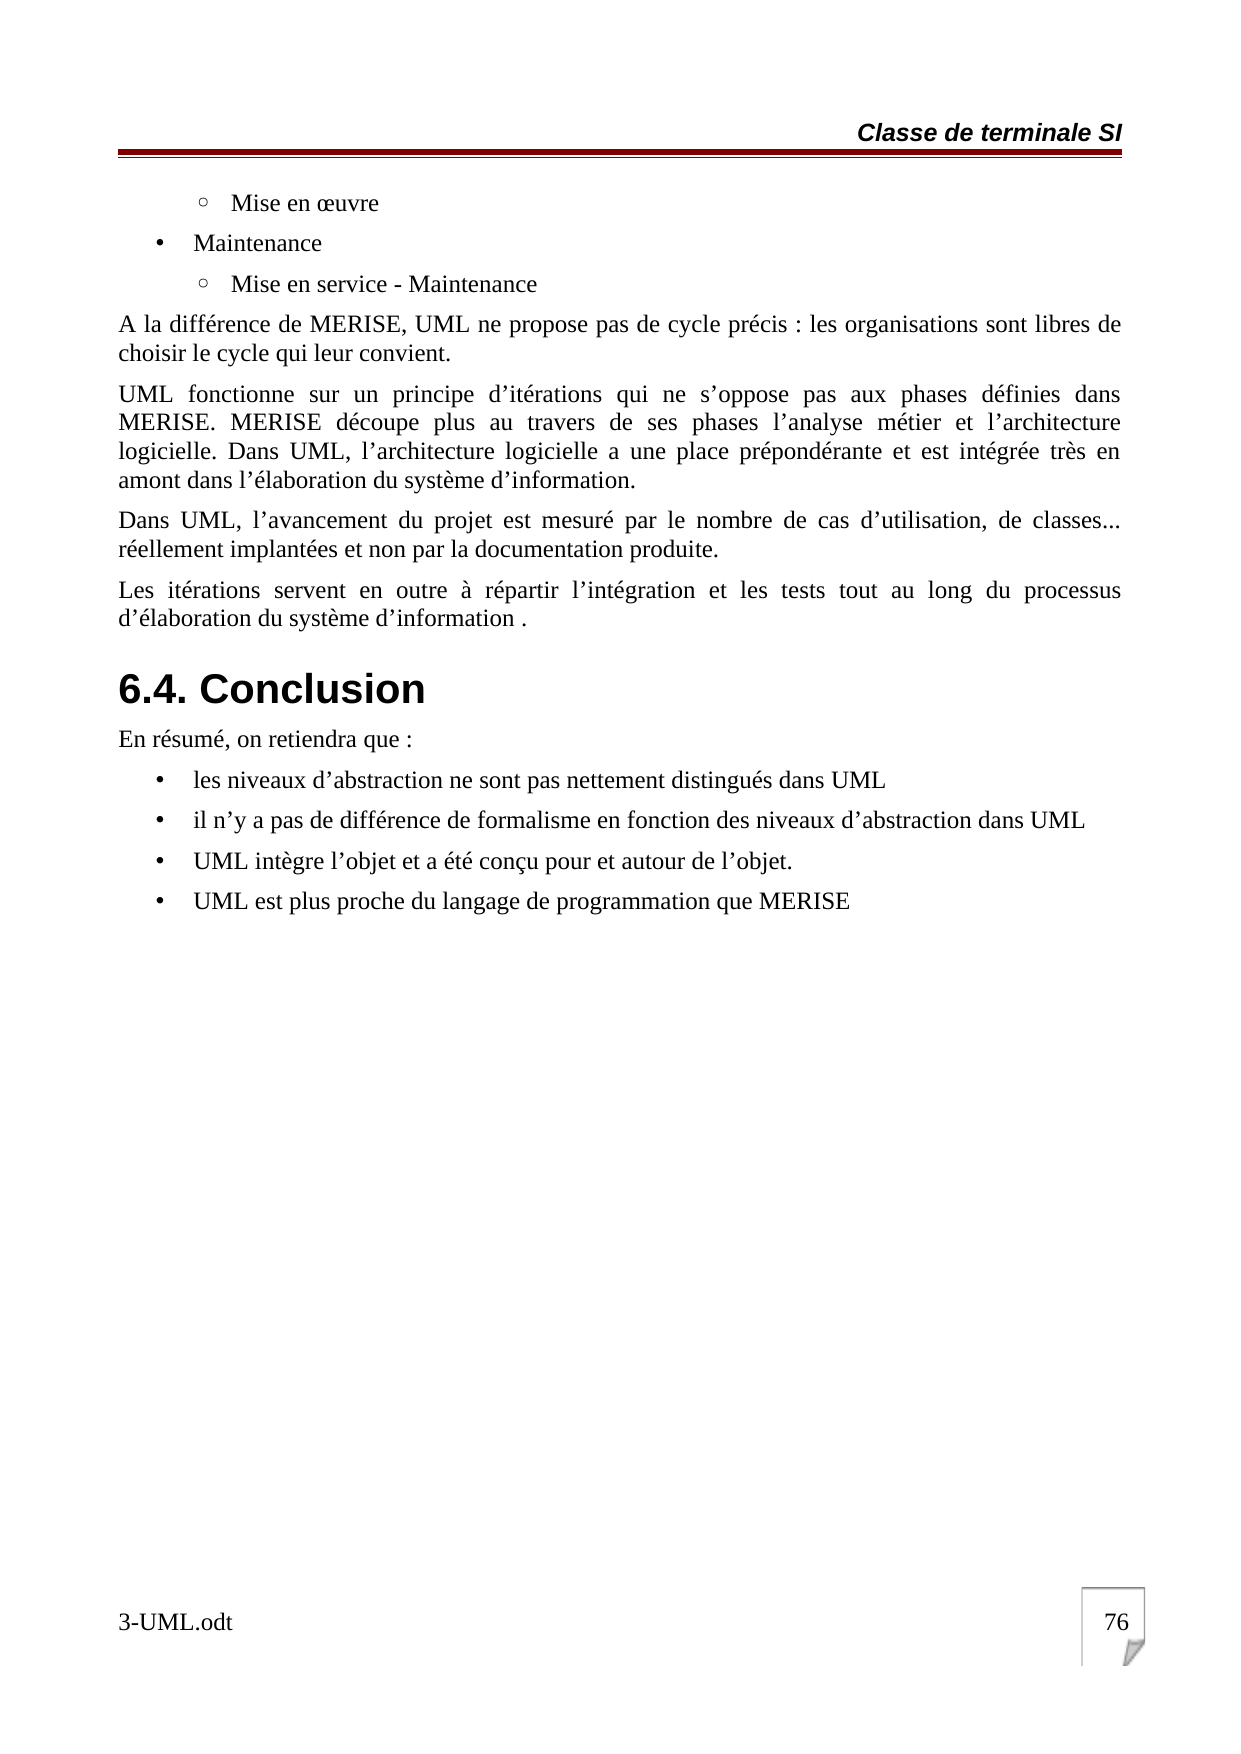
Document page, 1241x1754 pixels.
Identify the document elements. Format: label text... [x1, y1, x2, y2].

text Les itérations servent en outre à répartir l’intégration et les tests tout au long du processus d’élaboration du système d’information . [118, 575, 1122, 632]
list Mise en œuvre [193, 188, 1122, 217]
text En résumé, on retiendra que : [118, 724, 1122, 753]
text Dans UML, l’avancement du projet est mesuré par le nombre de cas d’utilisation, de classes... réellement implantées et non par la documentation produite. [118, 505, 1122, 563]
list UML est plus proche du langage de programmation que MERISE [156, 886, 1122, 915]
list Mise en service - Maintenance [193, 269, 1122, 298]
list Maintenance [156, 228, 1122, 257]
subtitle 6.4. Conclusion [118, 664, 1122, 712]
text UML fonctionne sur un principe d’itérations qui ne s’oppose pas aux phases définies dans MERISE. MERISE découpe plus au travers de ses phases l’analyse métier et l’architecture logicielle. Dans UML, l’architecture logicielle a une place prépondérante et est intégrée très en amont dans l’élaboration du système d’information. [118, 379, 1122, 494]
list les niveaux d’abstraction ne sont pas nettement distingués dans UML [156, 765, 1122, 793]
list UML intègre l’objet et a été conçu pour et autour de l’objet. [156, 846, 1122, 874]
list il n’y a pas de différence de formalisme en fonction des niveaux d’abstraction dans UML [156, 805, 1122, 834]
text A la différence de MERISE, UML ne propose pas de cycle précis : les organisations sont libres de choisir le cycle qui leur convient. [118, 309, 1122, 367]
